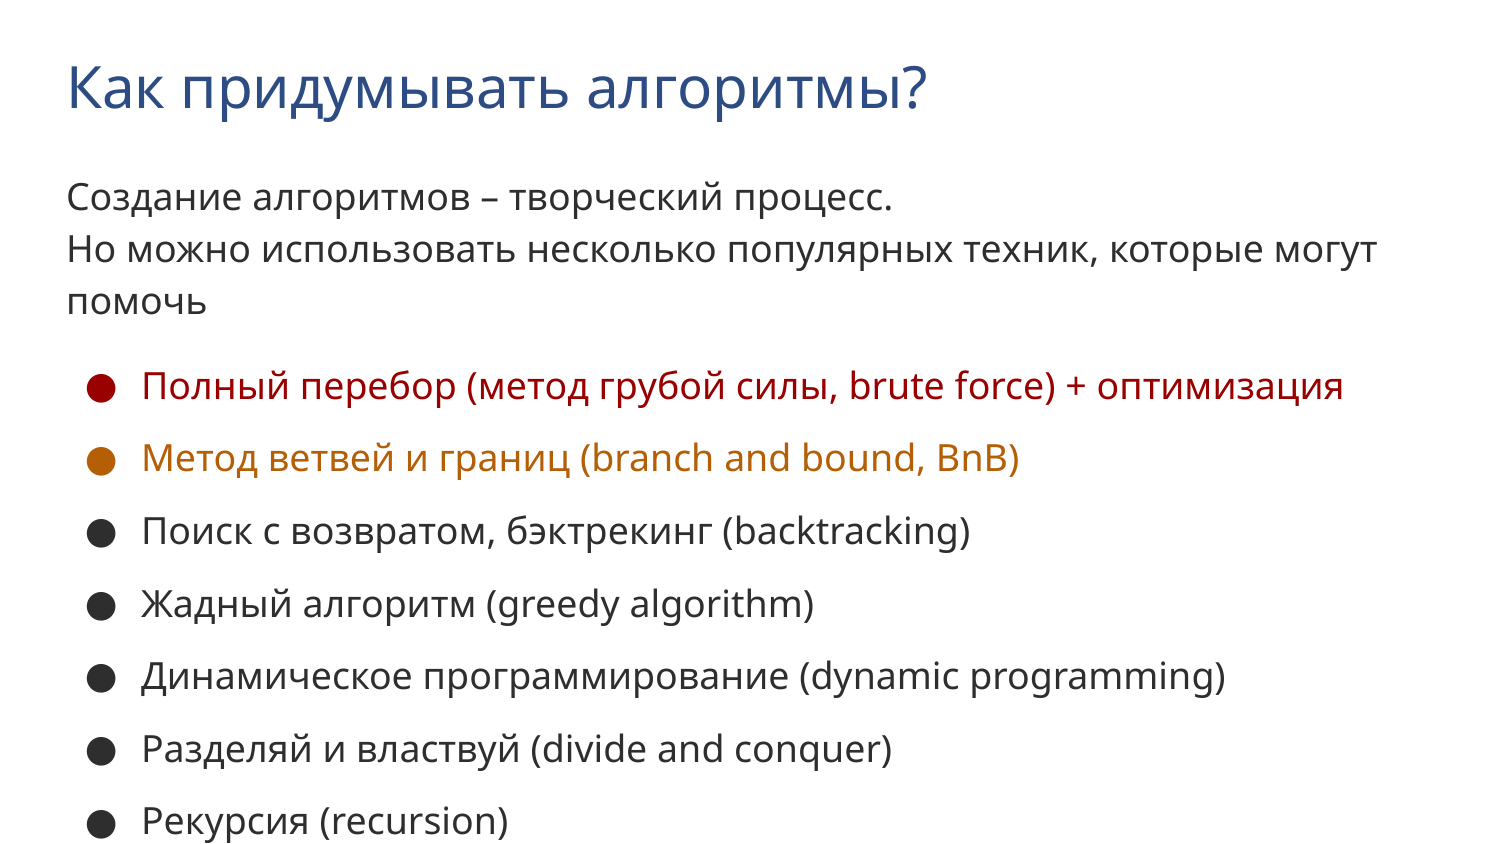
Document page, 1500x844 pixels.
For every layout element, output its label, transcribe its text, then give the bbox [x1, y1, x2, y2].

list Создание алгоритмов – творческий процесс. Но можно использовать несколько популярных техник, которые могут помочь Полный перебор (метод грубой силы, brute force) + оптимизация Метод ветвей и границ (branch and bound, BnB) Поиск с возвратом, бэктрекинг (backtracking) Жадный алгоритм (greedy algorithm) Динамическое программирование (dynamic programming) Разделяй и властвуй (divide and conquer) Рекурсия (recursion) … [51, 151, 1449, 821]
title Как придумывать алгоритмы? [51, 35, 1449, 130]
